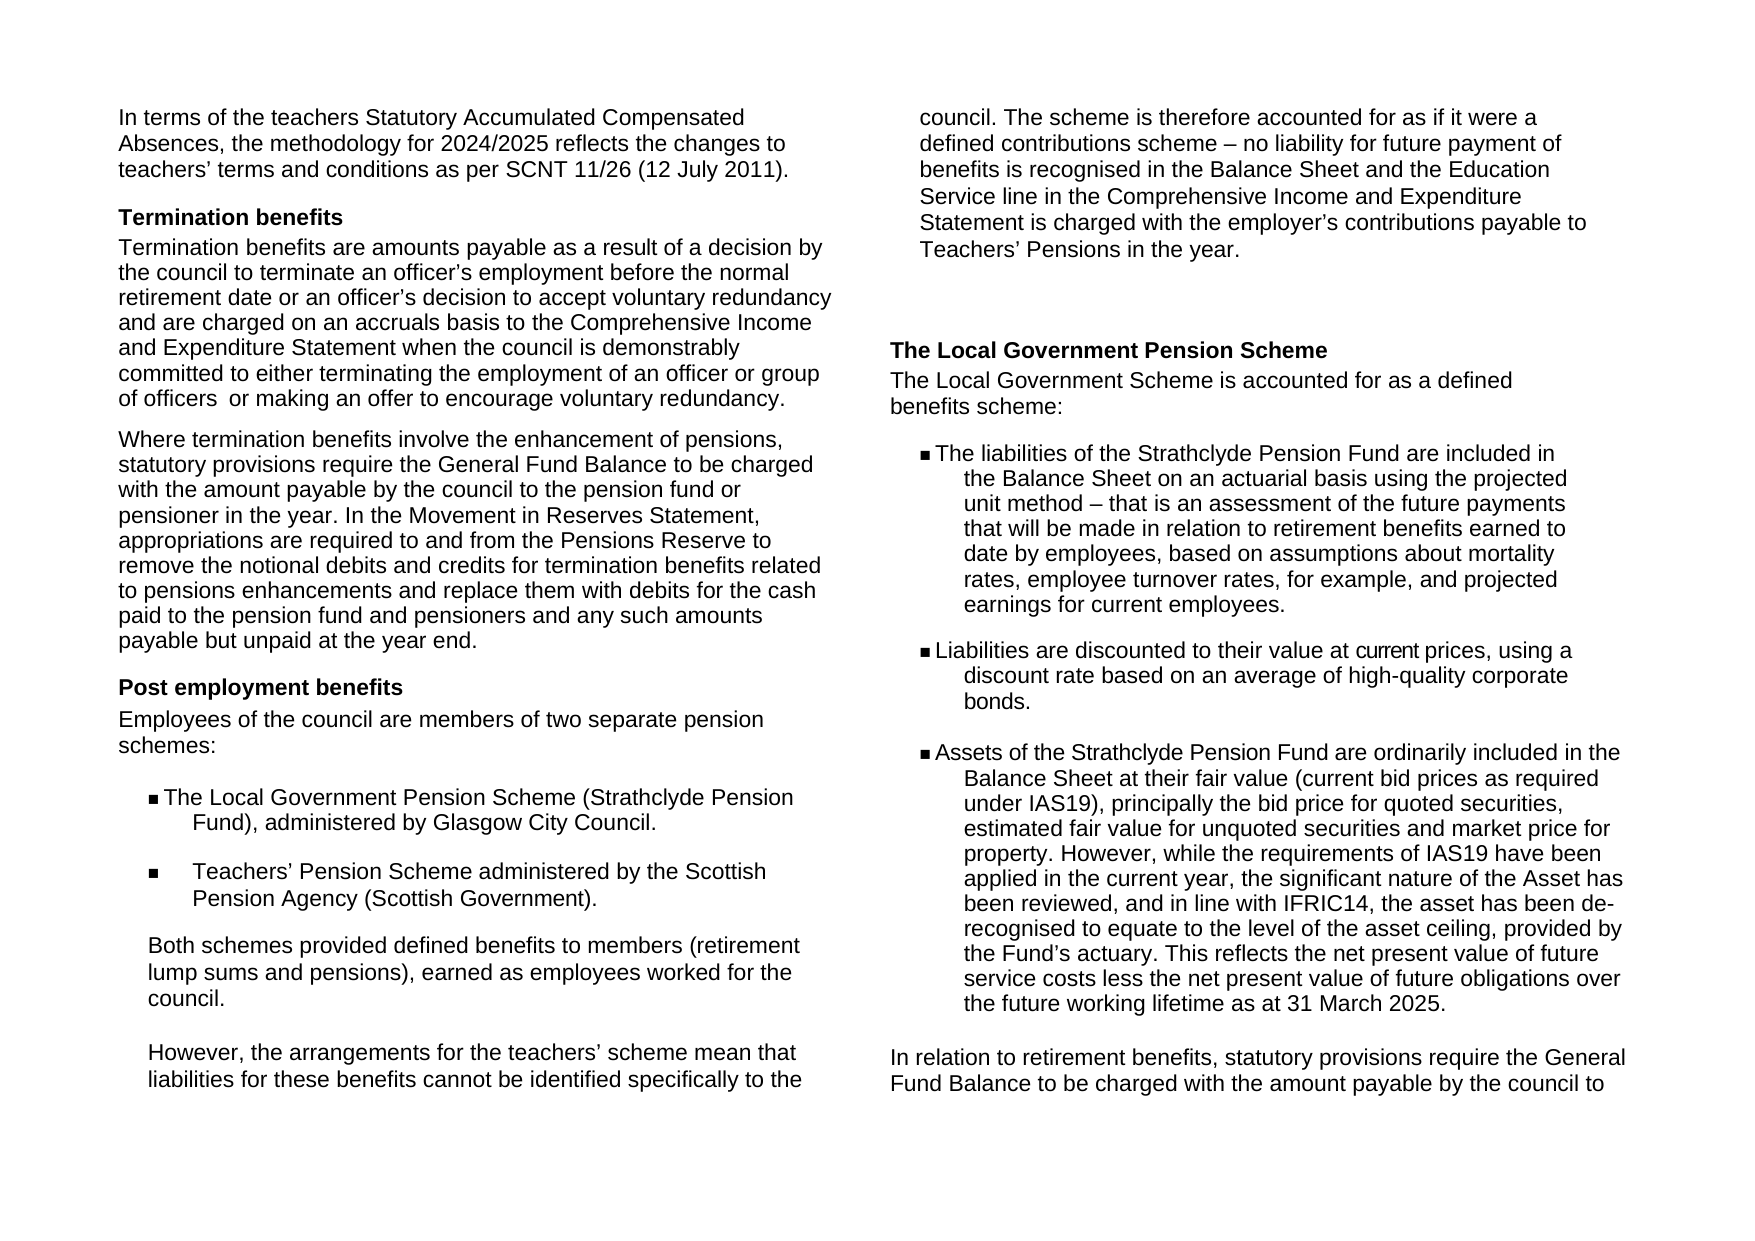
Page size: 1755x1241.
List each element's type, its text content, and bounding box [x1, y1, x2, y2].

text Where termination benefits involve the enhancement of pensions, statutory provisions require the General Fund Balance to be charged with the amount payable by the council to the pension fund or pensioner in the year. In the Movement in Reserves Statement, appropriations are required to and from the Pensions Reserve to remove the notional debits and credits for termination benefits related to pensions enhancements and replace them with debits for the cash paid to the pension fund and pensioners and any such amounts payable but unpaid at the year end. [118, 428, 845, 653]
subtitle Termination benefits [118, 204, 864, 230]
text However, the arrangements for the teachers’ scheme mean that liabilities for these benefits cannot be identified specifically to the [148, 1039, 837, 1092]
text Employees of the council are members of two separate pension schemes: [118, 706, 807, 759]
text In relation to retirement benefits, statutory provisions require the General Fund Balance to be charged with the amount payable by the council to [890, 1043, 1638, 1096]
list Liabilities are discounted to their value at current prices, using a discount rate based on an average of high-quality corporate bonds. [919, 639, 1579, 714]
text council. The scheme is therefore accounted for as if it were a defined contributions scheme – no liability for future payment of benefits is recognised in the Balance Sheet and the Education Service line in the Comprehensive Income and Expenditure Statement is charged with the employer’s contributions payable to Teachers’ Pensions in the year. [919, 104, 1608, 262]
subtitle Post employment benefits [118, 674, 864, 701]
subtitle The Local Government Pension Scheme [890, 337, 1636, 363]
list Teachers’ Pension Scheme administered by the Scottish Pension Agency (Scottish Government). [148, 858, 807, 911]
list Assets of the Strathclyde Pension Fund are ordinarily included in the Balance Sheet at their fair value (current bid prices as required under IAS19), principally the bid price for quoted securities, estimated fair value for unquoted securities and market price for property. However, while the requirements of IAS19 have been applied in the current year, the significant nature of the Asset has been reviewed, and in line with IFRIC14, the asset has been de-recognised to equate to the level of the asset ceiling, provided by the Fund’s actuary. This reflects the net present value of future service costs less the net present value of future obligations over the future working lifetime as at 31 March 2025. [919, 741, 1638, 1017]
text Both schemes provided defined benefits to members (retirement lump sums and pensions), earned as employees worked for the council. [148, 932, 807, 1011]
text The Local Government Scheme is accounted for as a defined benefits scheme: [890, 369, 1523, 419]
text In terms of the teachers Statutory Accumulated Compensated Absences, the methodology for 2024/2025 reflects the changes to teachers’ terms and conditions as per SCNT 11/26 (12 July 2011). [118, 104, 840, 183]
text Termination benefits are amounts payable as a result of a decision by the council to terminate an officer’s employment before the normal retirement date or an officer’s decision to accept voluntary redundancy and are charged on an accruals basis to the Comprehensive Income and Expenditure Statement when the council is demonstrably committed to either terminating the employment of an officer or group of officers or making an offer to encourage voluntary redundancy. [118, 235, 845, 411]
list The Local Government Pension Scheme (Strathclyde Pension Fund), administered by Glasgow City Council. [148, 785, 866, 836]
list The liabilities of the Strathclyde Pension Fund are included in the Balance Sheet on an actuarial basis using the projected unit method – that is an assessment of the future payments that will be made in relation to retirement benefits earned to date by employees, based on assumptions about mortality rates, employee turnover rates, for example, and projected earnings for current employees. [919, 441, 1579, 617]
